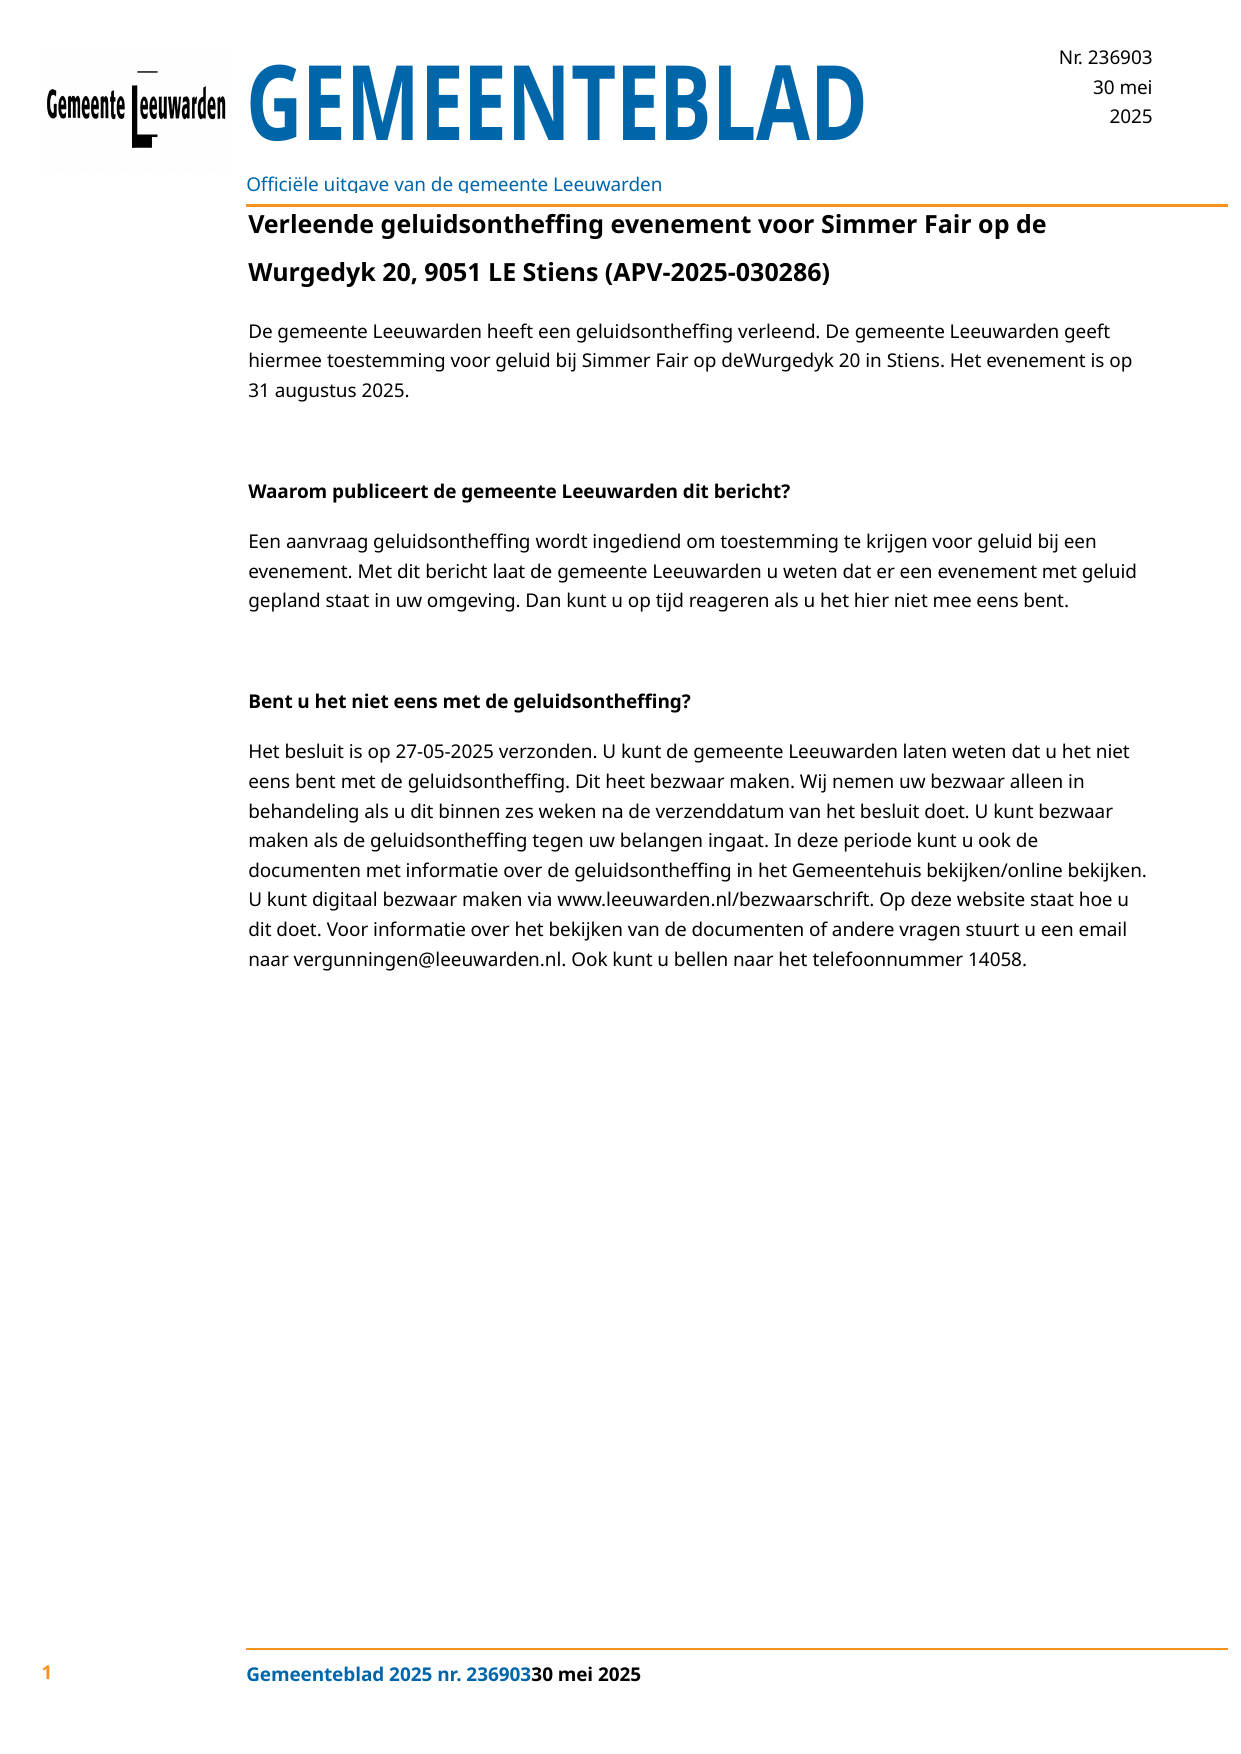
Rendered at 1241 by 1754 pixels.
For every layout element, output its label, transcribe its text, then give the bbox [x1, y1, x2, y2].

text Het besluit is op 27-05-2025 verzonden. U kunt de gemeente Leeuwarden laten weten dat u het niet eens bent met de geluidsontheffing. Dit heet bezwaar maken. Wij nemen uw bezwaar alleen in behandeling als u dit binnen zes weken na de verzenddatum van het besluit doet. U kunt bezwaar maken als de geluidsontheffing tegen uw belangen ingaat. In deze periode kunt u ook de documenten met informatie over de geluidsontheffing in het Gemeentehuis bekijken/online bekijken. U kunt digitaal bezwaar maken via www.leeuwarden.nl/bezwaarschrift. Op deze website staat hoe u dit doet. Voor informatie over het bekijken van de documenten of andere vragen stuurt u een email naar vergunningen@leeuwarden.nl. Ook kunt u bellen naar het telefoonnummer 14058. [248, 739, 1152, 972]
picture [41, 47, 231, 172]
text Waarom publiceert de gemeente Leeuwarden dit bericht? [248, 478, 1152, 504]
text Verleende geluidsontheffing evenement voor Simmer Fair op de Wurgedyk 20, 9051 LE Stiens (APV-2025-030286) [248, 207, 1152, 288]
text Een aanvraag geluidsontheffing wordt ingediend om toestemming te krijgen voor geluid bij een evenement. Met dit bericht laat de gemeente Leeuwarden u weten dat er een evenement met geluid gepland staat in uw omgeving. Dan kunt u op tijd reageren als u het hier niet mee eens bent. [248, 528, 1152, 613]
text Bent u het niet eens met de geluidsontheffing? [248, 688, 1152, 714]
text De gemeente Leeuwarden heeft een geluidsontheffing verleend. De gemeente Leeuwarden geeft hiermee toestemming voor geluid bij Simmer Fair op deWurgedyk 20 in Stiens. Het evenement is op 31 augustus 2025. [248, 318, 1152, 403]
